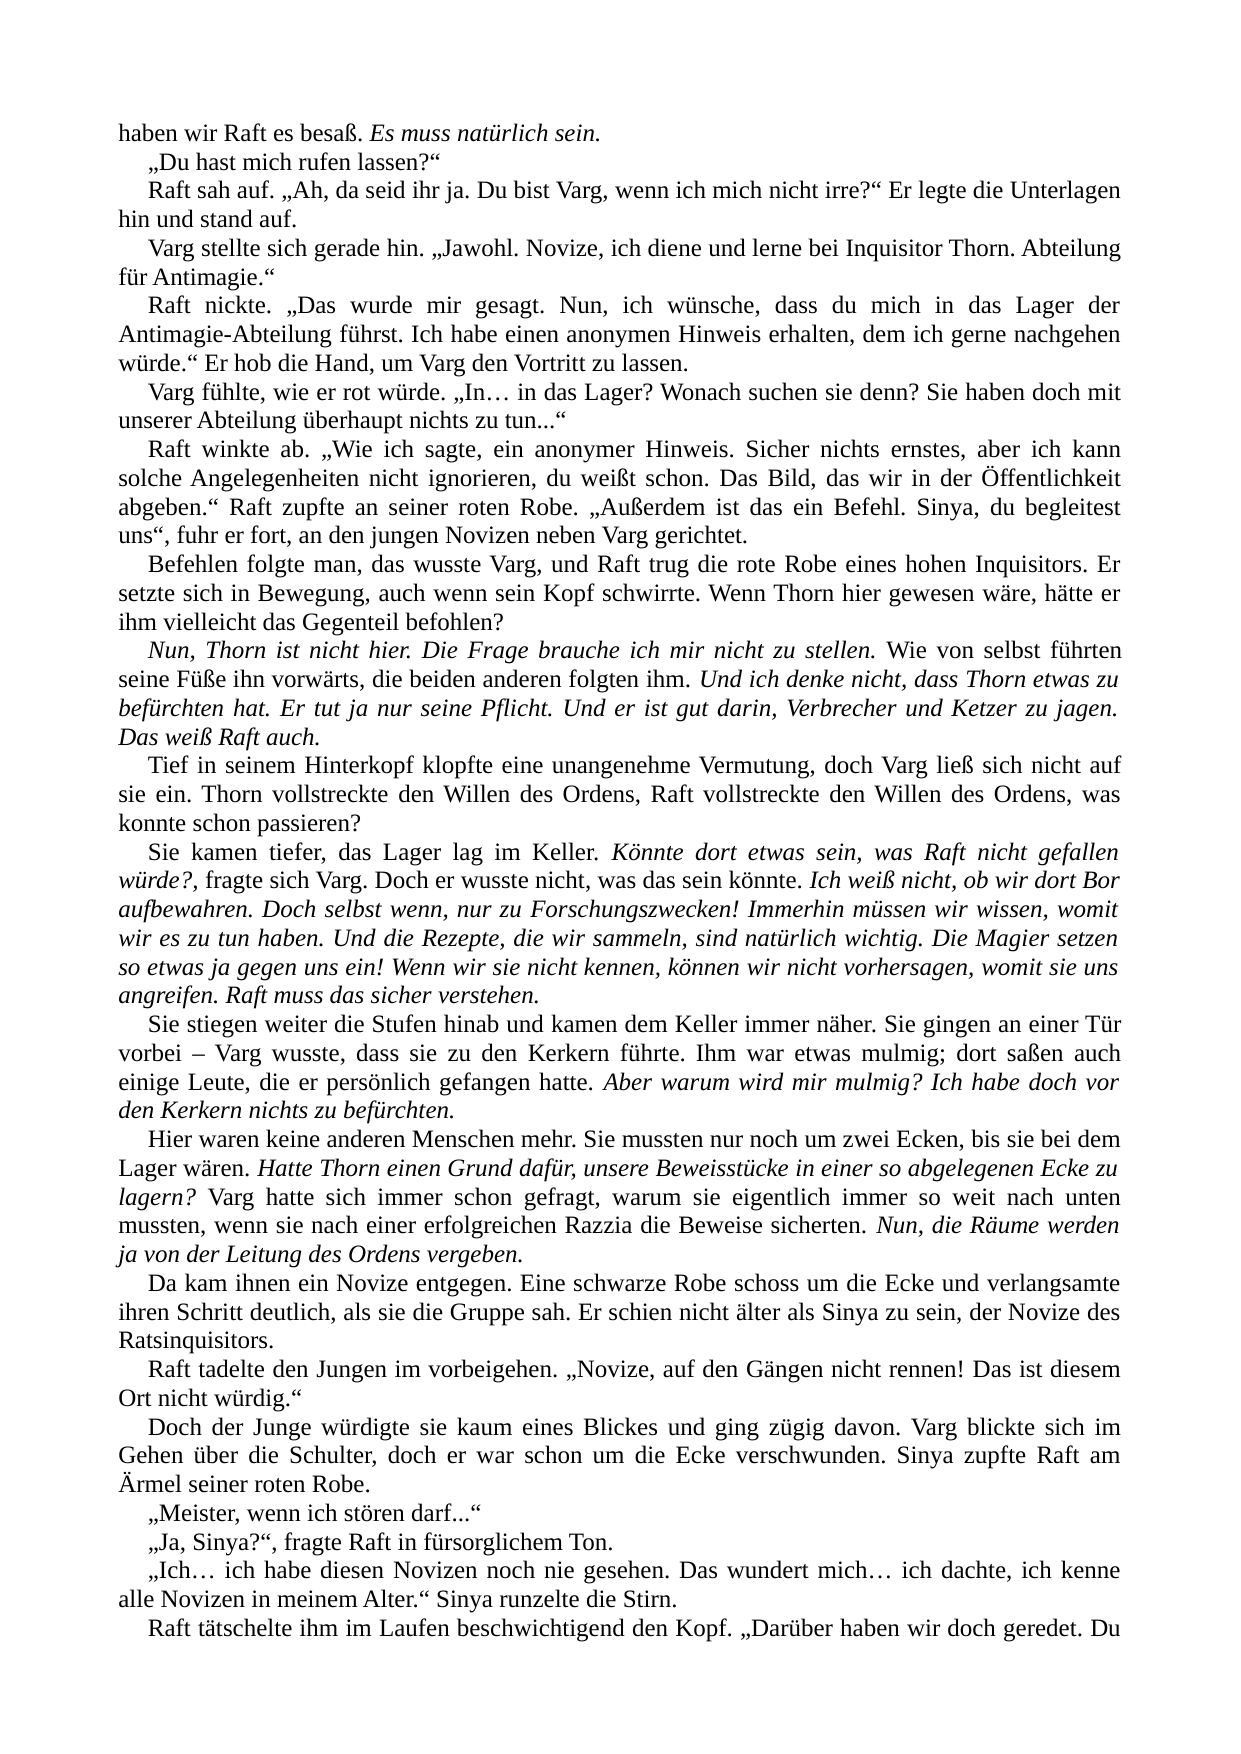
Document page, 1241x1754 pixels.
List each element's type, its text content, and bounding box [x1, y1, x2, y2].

text „Du hast mich rufen lassen?“ [118, 147, 1122, 176]
text „Ja, Sinya?“, fragte Raft in fürsorglichem Ton. [118, 1527, 1122, 1556]
text Hier waren keine anderen Menschen mehr. Sie mussten nur noch um zwei Ecken, bis sie bei dem Lager wären. Hatte Thorn einen Grund dafür, unsere Beweisstücke in einer so abgelegenen Ecke zu lagern? Varg hatte sich immer schon gefragt, warum sie eigentlich immer so weit nach unten mussten, wenn sie nach einer erfolgreichen Razzia die Beweise sicherten. Nun, die Räume werden ja von der Leitung des Ordens vergeben. [118, 1124, 1122, 1268]
text „Meister, wenn ich stören darf...“ [118, 1498, 1122, 1527]
text Raft sah auf. „Ah, da seid ihr ja. Du bist Varg, wenn ich mich nicht irre?“ Er legte die Unterlagen hin und stand auf. [118, 176, 1122, 233]
text Befehlen folgte man, das wusste Varg, und Raft trug die rote Robe eines hohen Inquisitors. Er setzte sich in Bewegung, auch wenn sein Kopf schwirrte. Wenn Thorn hier gewesen wäre, hätte er ihm vielleicht das Gegenteil befohlen? [118, 549, 1122, 636]
text Raft nickte. „Das wurde mir gesagt. Nun, ich wünsche, dass du mich in das Lager der Antimagie-Abteilung führst. Ich habe einen anonymen Hinweis erhalten, dem ich gerne nachgehen würde.“ Er hob die Hand, um Varg den Vortritt zu lassen. [118, 291, 1122, 377]
text Da kam ihnen ein Novize entgegen. Eine schwarze Robe schoss um die Ecke und verlangsamte ihren Schritt deutlich, als sie die Gruppe sah. Er schien nicht älter als Sinya zu sein, der Novize des Ratsinquisitors. [118, 1268, 1122, 1354]
text Raft tadelte den Jungen im vorbeigehen. „Novize, auf den Gängen nicht rennen! Das ist diesem Ort nicht würdig.“ [118, 1354, 1122, 1412]
text Sie kamen tiefer, das Lager lag im Keller. Könnte dort etwas sein, was Raft nicht gefallen würde?, fragte sich Varg. Doch er wusste nicht, was das sein könnte. Ich weiß nicht, ob wir dort Bor aufbewahren. Doch selbst wenn, nur zu Forschungszwecken! Immerhin müssen wir wissen, womit wir es zu tun haben. Und die Rezepte, die wir sammeln, sind natürlich wichtig. Die Magier setzen so etwas ja gegen uns ein! Wenn wir sie nicht kennen, können wir nicht vorhersagen, womit sie uns angreifen. Raft muss das sicher verstehen. [118, 837, 1122, 1009]
text Sie stiegen weiter die Stufen hinab und kamen dem Keller immer näher. Sie gingen an einer Tür vorbei – Varg wusste, dass sie zu den Kerkern führte. Ihm war etwas mulmig; dort saßen auch einige Leute, die er persönlich gefangen hatte. Aber warum wird mir mulmig? Ich habe doch vor den Kerkern nichts zu befürchten. [118, 1009, 1122, 1124]
text Varg stellte sich gerade hin. „Jawohl. Novize, ich diene und lerne bei Inquisitor Thorn. Abteilung für Antimagie.“ [118, 233, 1122, 291]
text haben wir Raft es besaß. Es muss natürlich sein. [118, 118, 1122, 147]
text Raft winkte ab. „Wie ich sagte, ein anonymer Hinweis. Sicher nichts ernstes, aber ich kann solche Angelegenheiten nicht ignorieren, du weißt schon. Das Bild, das wir in der Öffentlichkeit abgeben.“ Raft zupfte an seiner roten Robe. „Außerdem ist das ein Befehl. Sinya, du begleitest uns“, fuhr er fort, an den jungen Novizen neben Varg gerichtet. [118, 434, 1122, 549]
text Raft tätschelte ihm im Laufen beschwichtigend den Kopf. „Darüber haben wir doch geredet. Du [118, 1613, 1122, 1642]
text Doch der Junge würdigte sie kaum eines Blickes und ging zügig davon. Varg blickte sich im Gehen über die Schulter, doch er war schon um die Ecke verschwunden. Sinya zupfte Raft am Ärmel seiner roten Robe. [118, 1412, 1122, 1498]
text Varg fühlte, wie er rot würde. „In… in das Lager? Wonach suchen sie denn? Sie haben doch mit unserer Abteilung überhaupt nichts zu tun...“ [118, 377, 1122, 434]
text „Ich… ich habe diesen Novizen noch nie gesehen. Das wundert mich… ich dachte, ich kenne alle Novizen in meinem Alter.“ Sinya runzelte die Stirn. [118, 1556, 1122, 1613]
text Tief in seinem Hinterkopf klopfte eine unangenehme Vermutung, doch Varg ließ sich nicht auf sie ein. Thorn vollstreckte den Willen des Ordens, Raft vollstreckte den Willen des Ordens, was konnte schon passieren? [118, 751, 1122, 837]
text Nun, Thorn ist nicht hier. Die Frage brauche ich mir nicht zu stellen. Wie von selbst führten seine Füße ihn vorwärts, die beiden anderen folgten ihm. Und ich denke nicht, dass Thorn etwas zu befürchten hat. Er tut ja nur seine Pflicht. Und er ist gut darin, Verbrecher und Ketzer zu jagen. Das weiß Raft auch. [118, 636, 1122, 751]
